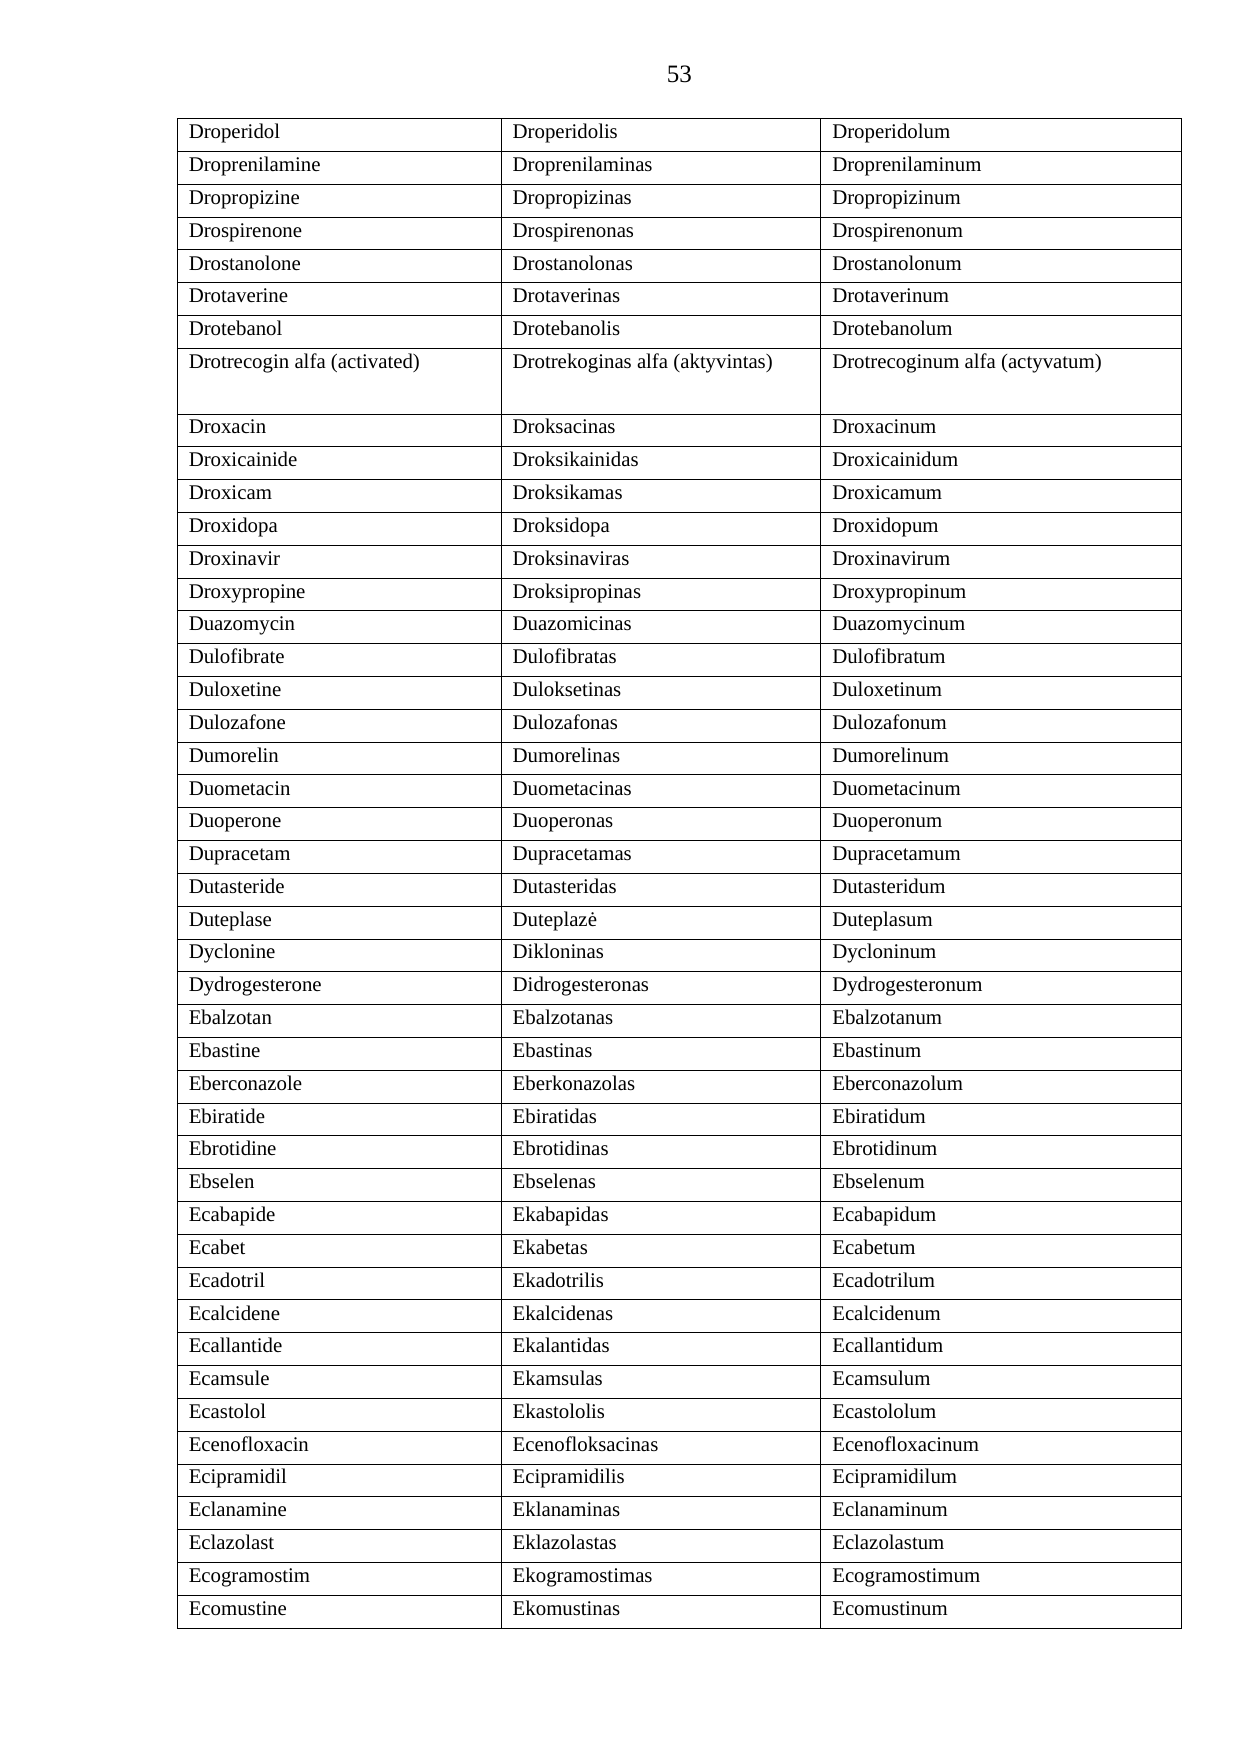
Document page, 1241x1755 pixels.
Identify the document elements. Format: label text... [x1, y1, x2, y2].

table_cell Ecabapide [178, 1202, 501, 1234]
table_cell Ekamsulas [502, 1366, 820, 1398]
table_cell Drostanolonum [821, 250, 1181, 282]
table_cell Eberconazolum [821, 1071, 1181, 1102]
table_cell Drotebanol [178, 316, 501, 348]
table_cell Dycloninum [821, 940, 1181, 971]
table_cell Droxypropinum [821, 579, 1181, 610]
table_cell Dutasteridum [821, 874, 1181, 906]
table_cell Dropropizinum [821, 185, 1181, 217]
table_cell Dropropizinas [502, 185, 820, 217]
table_cell Duoperone [178, 808, 501, 840]
table_cell Ekogramostimas [502, 1563, 820, 1595]
table_cell Drospirenonum [821, 218, 1181, 249]
table_cell Droperidolum [821, 119, 1181, 151]
table_cell Droxidopa [178, 513, 501, 545]
table_cell Duoperonas [502, 808, 820, 840]
table_cell Ecadotrilum [821, 1268, 1181, 1299]
table_cell Droxinavirum [821, 546, 1181, 577]
table_cell Duloxetinum [821, 677, 1181, 709]
table_cell Ecabet [178, 1235, 501, 1267]
table_cell Duoperonum [821, 808, 1181, 840]
table_cell Droxidopum [821, 513, 1181, 545]
table_cell Dydrogesteronum [821, 972, 1181, 1004]
table_cell Ekabetas [502, 1235, 820, 1267]
table_cell Eklazolastas [502, 1530, 820, 1562]
table_cell Droxicamum [821, 480, 1181, 512]
table_cell Duometacinum [821, 775, 1181, 807]
table_cell Drostanolonas [502, 250, 820, 282]
table_cell Ecalcidene [178, 1300, 501, 1332]
table_cell Ecomustinum [821, 1596, 1181, 1627]
table_cell Eclazolast [178, 1530, 501, 1562]
table_cell Eberconazole [178, 1071, 501, 1102]
table_cell Ekomustinas [502, 1596, 820, 1627]
table_cell Droxicainidum [821, 447, 1181, 479]
table_cell Ecabapidum [821, 1202, 1181, 1234]
table_cell Dumorelin [178, 743, 501, 774]
table_cell Ebalzotanas [502, 1005, 820, 1037]
table_cell Ebselen [178, 1169, 501, 1201]
table_cell Droksinaviras [502, 546, 820, 577]
table_cell Dutasteride [178, 874, 501, 906]
table_cell Ebiratidum [821, 1104, 1181, 1135]
table_cell Drotebanolum [821, 316, 1181, 348]
table_cell Droperidol [178, 119, 501, 151]
table_cell Ecenofloxacin [178, 1432, 501, 1463]
table_cell Eklanaminas [502, 1497, 820, 1529]
table_cell Eberkonazolas [502, 1071, 820, 1102]
table_cell Droprenilaminum [821, 152, 1181, 184]
table_cell Ebselenas [502, 1169, 820, 1201]
table_cell Droxacin [178, 415, 501, 446]
table_cell Duteplase [178, 907, 501, 938]
table_cell Ebselenum [821, 1169, 1181, 1201]
table_cell Dulofibrate [178, 644, 501, 676]
table_cell Droprenilamine [178, 152, 501, 184]
table_cell Ebiratide [178, 1104, 501, 1135]
table_cell Drotaverinas [502, 283, 820, 315]
table_cell Duteplazė [502, 907, 820, 938]
table_cell Droksidopa [502, 513, 820, 545]
table_cell Drotaverine [178, 283, 501, 315]
table_cell Ebastine [178, 1038, 501, 1070]
table_cell Duazomicinas [502, 611, 820, 643]
table_cell Ecomustine [178, 1596, 501, 1627]
table_cell Ecallantidum [821, 1333, 1181, 1365]
table_cell Duazomycinum [821, 611, 1181, 643]
table_cell Eclanamine [178, 1497, 501, 1529]
table_cell Drostanolone [178, 250, 501, 282]
table_cell Droksikainidas [502, 447, 820, 479]
table_cell Ecogramostim [178, 1563, 501, 1595]
table_cell Ecalcidenum [821, 1300, 1181, 1332]
table_cell Ebastinas [502, 1038, 820, 1070]
table_cell Dydrogesterone [178, 972, 501, 1004]
table_cell Droxicainide [178, 447, 501, 479]
table_cell Dupracetam [178, 841, 501, 873]
table_cell Dumorelinum [821, 743, 1181, 774]
table_cell Ebiratidas [502, 1104, 820, 1135]
table_cell Ebrotidinum [821, 1136, 1181, 1168]
table_cell Droksacinas [502, 415, 820, 446]
table_cell Duometacin [178, 775, 501, 807]
table_cell Ekalantidas [502, 1333, 820, 1365]
table_cell Dupracetamum [821, 841, 1181, 873]
table_cell Duazomycin [178, 611, 501, 643]
table_cell Ecadotril [178, 1268, 501, 1299]
table_cell Droprenilaminas [502, 152, 820, 184]
table_cell Drotrecogin alfa (activated) [178, 349, 501, 413]
table_cell Drotrecoginum alfa (actyvatum) [821, 349, 1181, 413]
table_cell Droxacinum [821, 415, 1181, 446]
table_cell Drospirenone [178, 218, 501, 249]
table_cell Duloxetine [178, 677, 501, 709]
table_cell Ebrotidinas [502, 1136, 820, 1168]
table_cell Ebastinum [821, 1038, 1181, 1070]
table_cell Eclazolastum [821, 1530, 1181, 1562]
table_cell Duloksetinas [502, 677, 820, 709]
table_cell Drotebanolis [502, 316, 820, 348]
table_cell Ecastolol [178, 1399, 501, 1431]
table_cell Dikloninas [502, 940, 820, 971]
table_cell Ebalzotanum [821, 1005, 1181, 1037]
table_cell Didrogesteronas [502, 972, 820, 1004]
table_cell Ecamsulum [821, 1366, 1181, 1398]
table_cell Ecamsule [178, 1366, 501, 1398]
table_cell Duometacinas [502, 775, 820, 807]
table_cell Dulozafonas [502, 710, 820, 742]
table_cell Dupracetamas [502, 841, 820, 873]
table_cell Ecipramidilum [821, 1465, 1181, 1496]
table_cell Droksipropinas [502, 579, 820, 610]
table_cell Ebrotidine [178, 1136, 501, 1168]
table_cell Ecenofloksacinas [502, 1432, 820, 1463]
table_cell Dulofibratum [821, 644, 1181, 676]
table_cell Dumorelinas [502, 743, 820, 774]
table_cell Dulozafonum [821, 710, 1181, 742]
table_cell Droxicam [178, 480, 501, 512]
table_cell Droperidolis [502, 119, 820, 151]
table_cell Drotaverinum [821, 283, 1181, 315]
table_cell Droksikamas [502, 480, 820, 512]
table_cell Drospirenonas [502, 218, 820, 249]
table_cell Ekalcidenas [502, 1300, 820, 1332]
table_cell Dulozafone [178, 710, 501, 742]
table_cell Ekastololis [502, 1399, 820, 1431]
table_cell Duteplasum [821, 907, 1181, 938]
table_cell Dulofibratas [502, 644, 820, 676]
table_cell Ecipramidilis [502, 1465, 820, 1496]
table_cell Ecipramidil [178, 1465, 501, 1496]
table_cell Dyclonine [178, 940, 501, 971]
table_cell Ecallantide [178, 1333, 501, 1365]
table_cell Drotrekoginas alfa (aktyvintas) [502, 349, 820, 413]
table_cell Droxypropine [178, 579, 501, 610]
table_cell Ecogramostimum [821, 1563, 1181, 1595]
table_cell Ecabetum [821, 1235, 1181, 1267]
table_cell Eclanaminum [821, 1497, 1181, 1529]
table_cell Ecenofloxacinum [821, 1432, 1181, 1463]
table_cell Dutasteridas [502, 874, 820, 906]
table_cell Ebalzotan [178, 1005, 501, 1037]
table_cell Dropropizine [178, 185, 501, 217]
table_cell Ekadotrilis [502, 1268, 820, 1299]
table_cell Ecastololum [821, 1399, 1181, 1431]
table_cell Ekabapidas [502, 1202, 820, 1234]
table_cell Droxinavir [178, 546, 501, 577]
